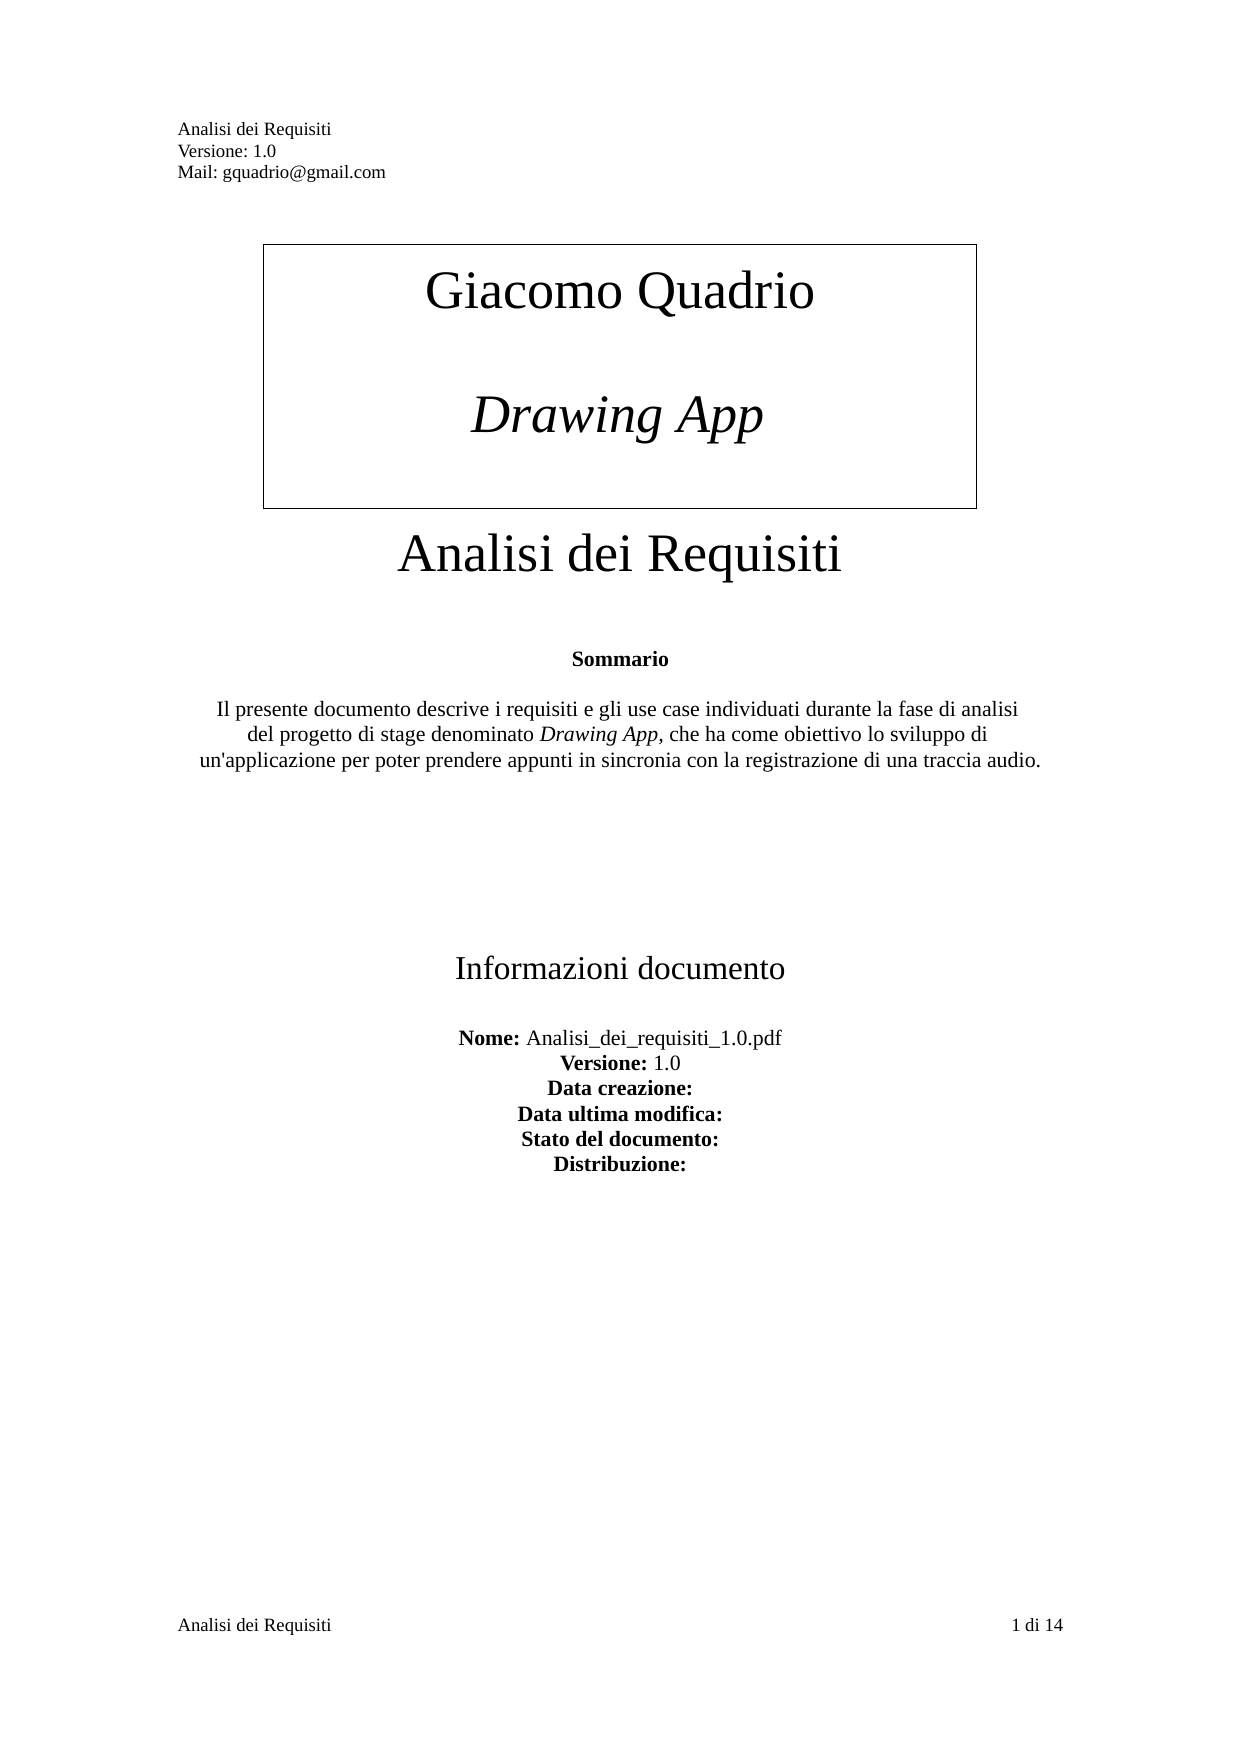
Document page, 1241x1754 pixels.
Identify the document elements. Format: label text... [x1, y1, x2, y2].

text Data creazione: [177, 1075, 1063, 1101]
text Stato del documento: [177, 1126, 1063, 1151]
text del progetto di stage denominato Drawing App, che ha come obiettivo lo sviluppo di [177, 721, 1063, 747]
text Giacomo Quadrio Drawing App [267, 258, 974, 445]
text Versione: 1.0 [177, 1050, 1063, 1075]
text Distribuzione: [177, 1151, 1063, 1176]
text Sommario [177, 646, 1063, 671]
text Il presente documento descrive i requisiti e gli use case individuati durante la fase di analisi [177, 696, 1063, 721]
text Data ultima modifica: [177, 1101, 1063, 1126]
text Informazioni documento [177, 948, 1063, 987]
text Nome: Analisi_dei_requisiti_1.0.pdf [177, 1025, 1063, 1050]
text Analisi dei Requisiti [177, 320, 1063, 583]
text un'applicazione per poter prendere appunti in sincronia con la registrazione di una traccia audio. [177, 747, 1063, 772]
